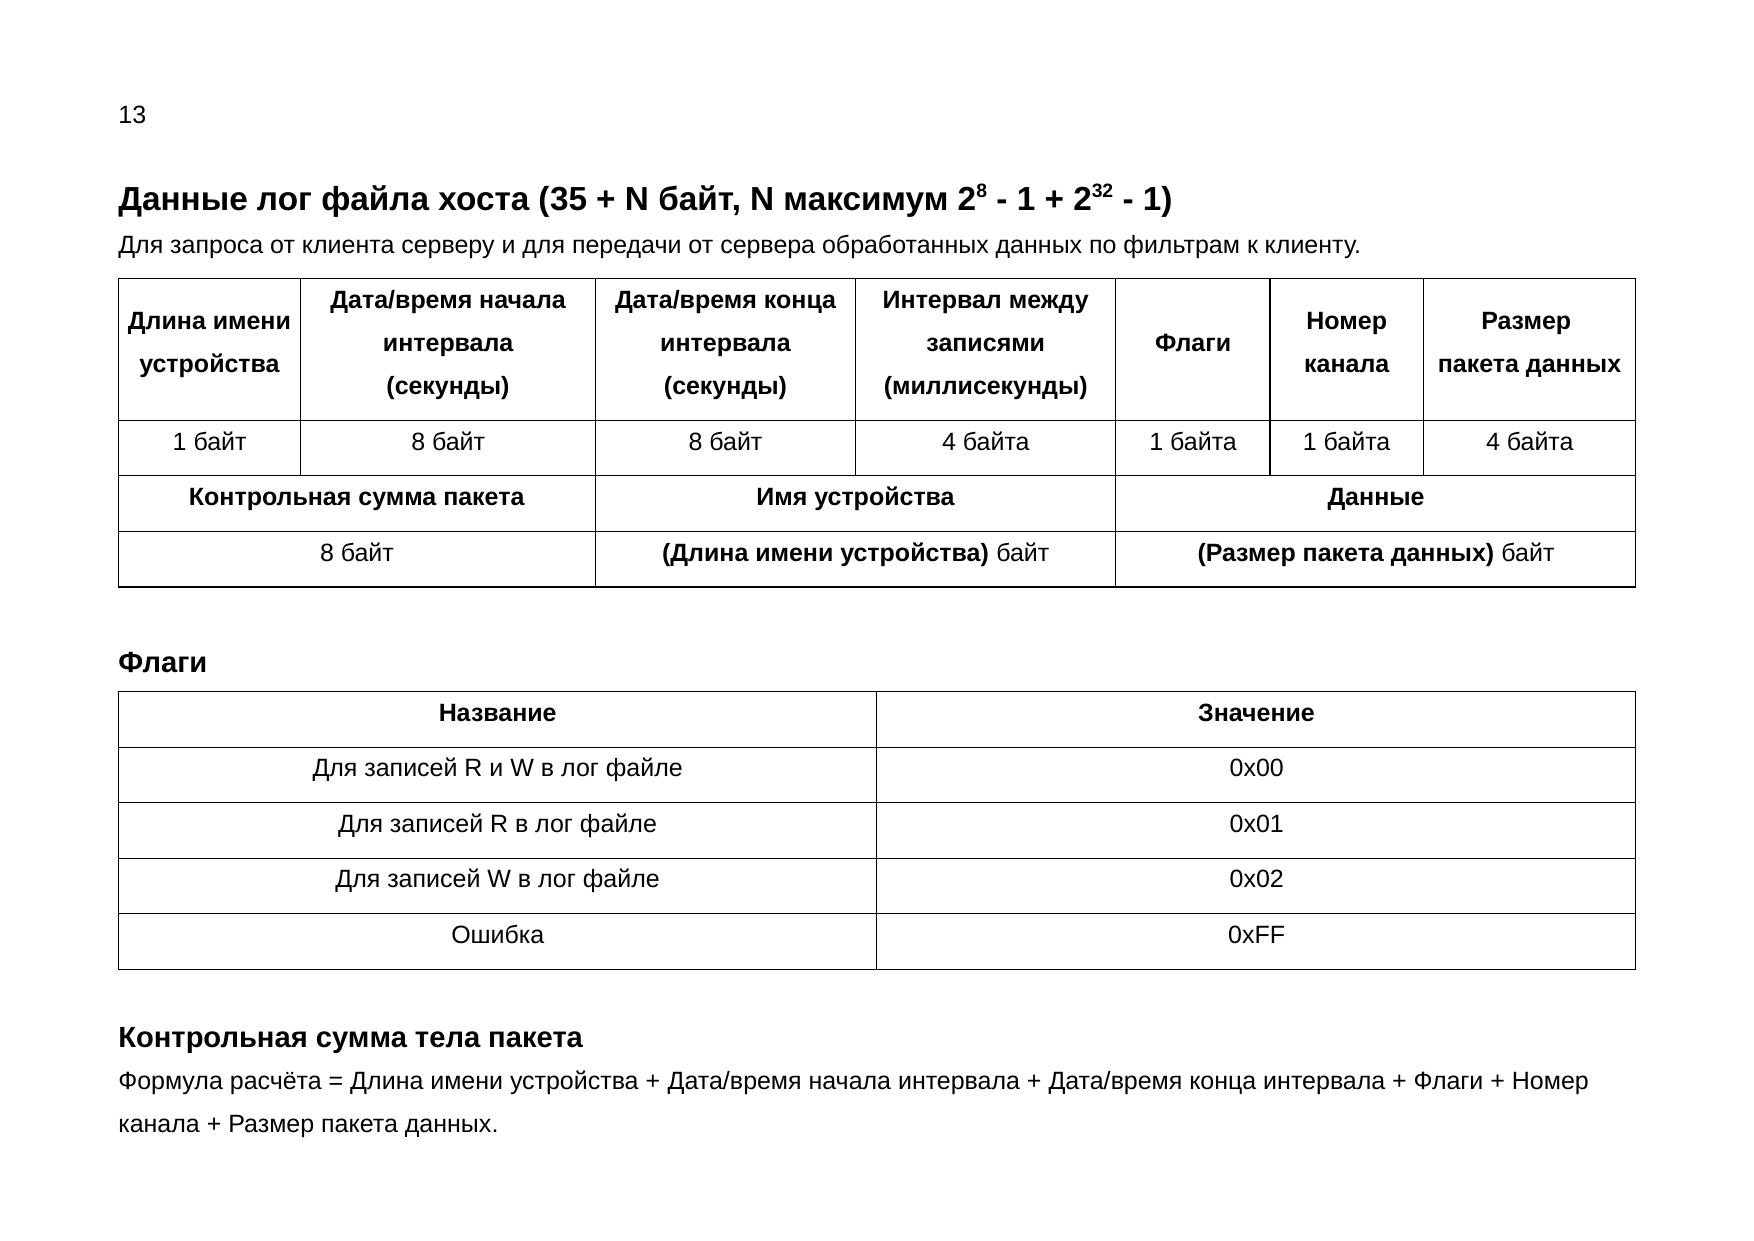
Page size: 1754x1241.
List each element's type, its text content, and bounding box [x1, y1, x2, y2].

table_header Название [119, 692, 876, 747]
table_cell 8 байт [596, 421, 855, 475]
table_header Длина имени устройства [119, 279, 300, 420]
table_cell Для записей W в лог файле [119, 859, 876, 913]
subtitle Данные лог файла хоста (35 + N байт, N максимум 28 - 1 + 232 - 1) [118, 179, 1636, 218]
table_header Значение [877, 692, 1635, 747]
table_header Дата/время конца интервала (секунды) [596, 279, 855, 420]
table_cell Данные [1116, 476, 1635, 531]
table_cell 0x00 [877, 748, 1635, 802]
table_cell 0x02 [877, 859, 1635, 913]
table_cell 4 байта [856, 421, 1115, 475]
table_cell 4 байта [1424, 421, 1635, 475]
table_cell 1 байта [1271, 421, 1423, 475]
text Для запроса от клиента серверу и для передачи от сервера обработанных данных по фильтрам к клиенту. [118, 230, 1636, 259]
table_cell (Длина имени устройства) байт [596, 532, 1115, 586]
table_cell 1 байта [1116, 421, 1269, 475]
table_cell 0xFF [877, 914, 1635, 969]
table_cell Имя устройства [596, 476, 1115, 531]
table_cell Ошибка [119, 914, 876, 969]
table_header Флаги [1116, 279, 1269, 420]
table_cell Для записей R и W в лог файле [119, 748, 876, 802]
table_cell 0x01 [877, 803, 1635, 858]
table_cell 8 байт [119, 532, 595, 586]
table_header Интервал между записями (миллисекунды) [856, 279, 1115, 420]
subtitle Флаги [118, 645, 1636, 679]
table_cell 8 байт [301, 421, 595, 475]
table_cell Для записей R в лог файле [119, 803, 876, 858]
subtitle Формула расчёта = Длина имени устройства + Дата/время начала интервала + Дата/время конца интервала + Флаги + Номер канала + Размер пакета данных. [118, 1066, 1636, 1138]
table_header Дата/время начала интервала (секунды) [301, 279, 595, 420]
table_cell 1 байт [119, 421, 300, 475]
table_cell (Размер пакета данных) байт [1116, 532, 1635, 586]
table_header Размер пакета данных [1424, 279, 1635, 420]
table_header Номер канала [1271, 279, 1423, 420]
table_cell Контрольная сумма пакета [119, 476, 595, 531]
subtitle Контрольная сумма тела пакета [118, 1020, 1636, 1054]
